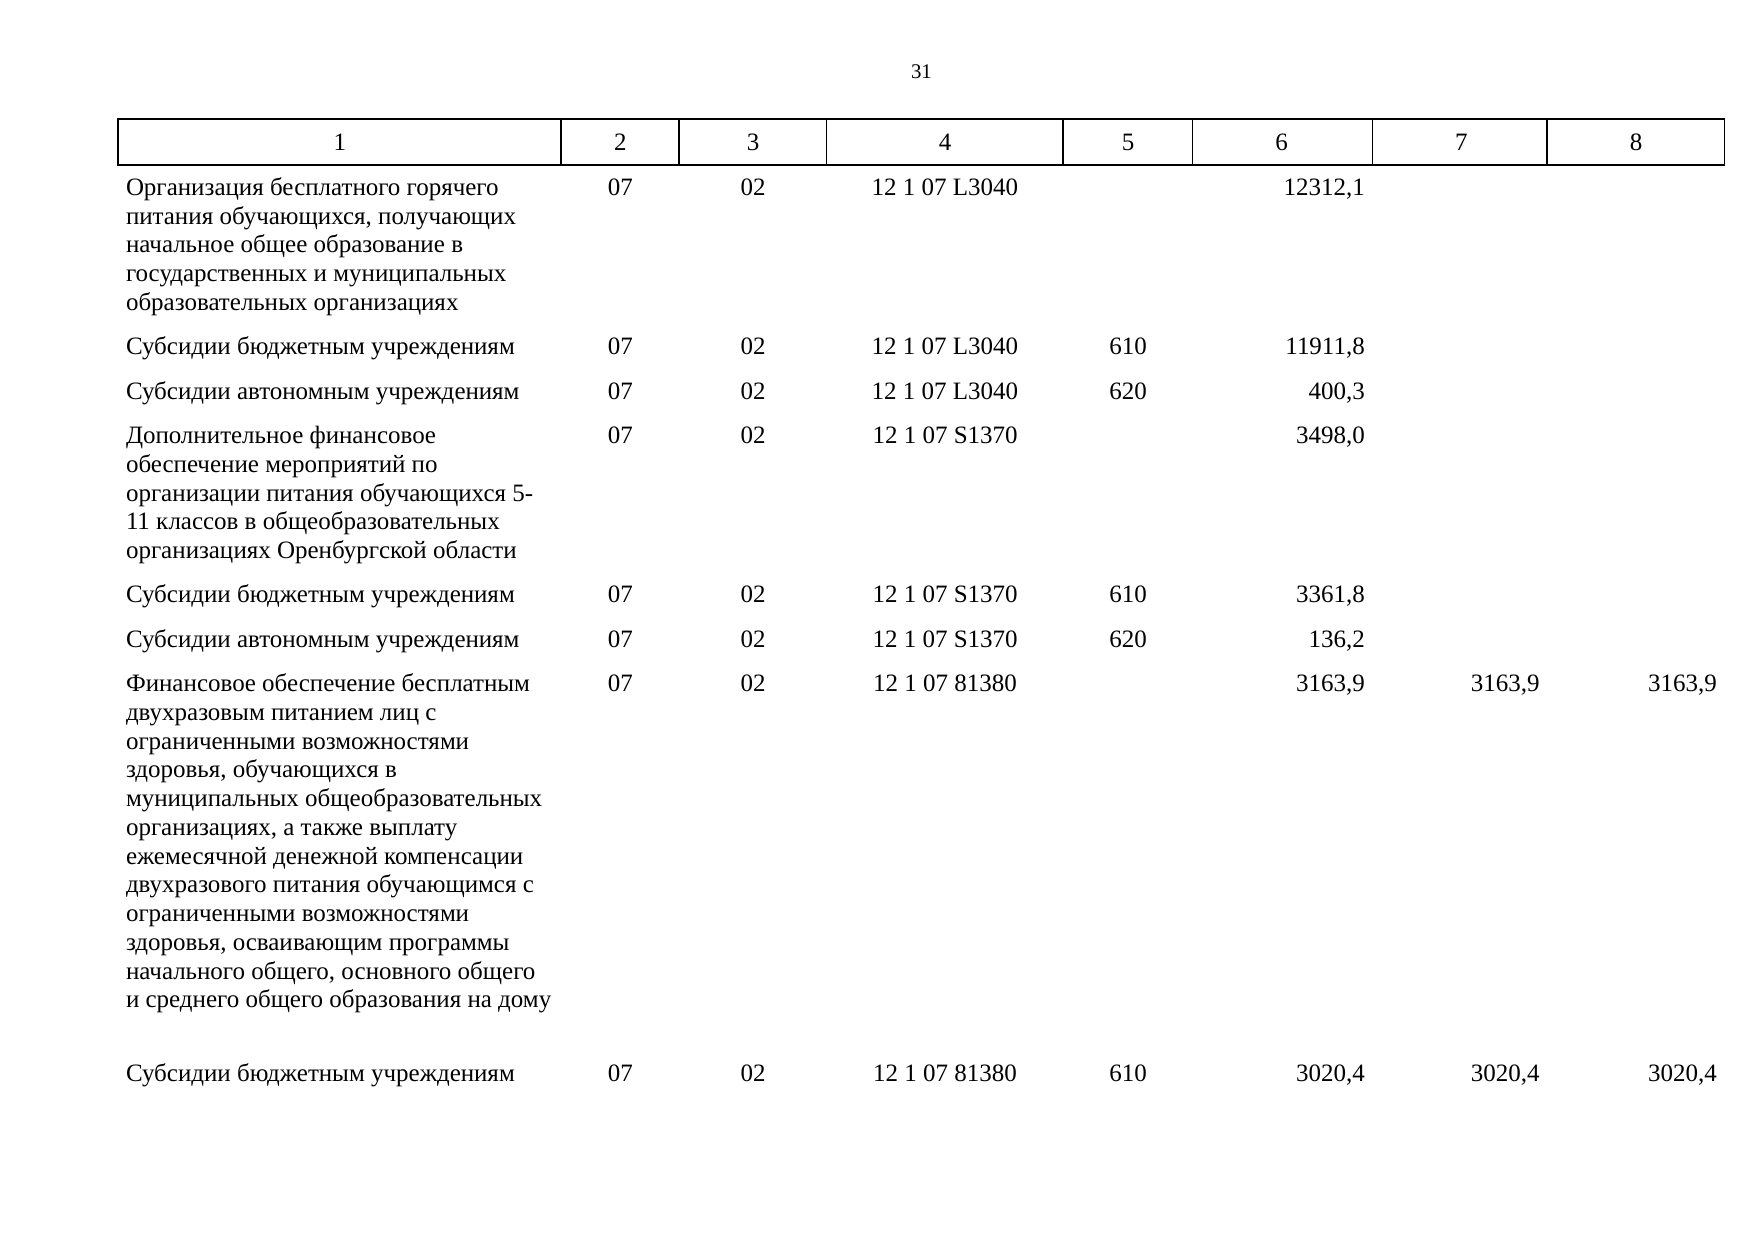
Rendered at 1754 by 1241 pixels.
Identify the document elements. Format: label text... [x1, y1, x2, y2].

table_cell [1547, 572, 1724, 616]
table_cell 07 [561, 572, 679, 616]
table_cell 400,3 [1193, 368, 1372, 412]
table_cell 3163,9 [1193, 660, 1372, 1050]
table_cell 02 [679, 166, 827, 323]
table_cell 3361,8 [1193, 572, 1372, 616]
table_header [1193, 120, 1372, 164]
table_cell 07 [561, 324, 679, 368]
table_cell [1063, 660, 1193, 1050]
table_cell 136,2 [1193, 616, 1372, 660]
table_cell Субсидии автономным учреждениям [118, 616, 561, 660]
table_header 6 [1201, 128, 1362, 156]
table_cell 3020,4 [1193, 1050, 1372, 1094]
table_cell 12 1 07 81380 [827, 660, 1063, 1050]
table_header [680, 120, 826, 164]
table_cell 620 [1063, 616, 1193, 660]
table_cell 07 [561, 660, 679, 1050]
table_cell [1372, 572, 1547, 616]
table_header 5 [1071, 128, 1185, 156]
table_header [1064, 120, 1192, 164]
table_cell Субсидии автономным учреждениям [118, 368, 561, 412]
table_cell 12 1 07 L3040 [827, 324, 1063, 368]
table_cell 12 1 07 S1370 [827, 412, 1063, 572]
table_cell 02 [679, 616, 827, 660]
table_cell 02 [679, 324, 827, 368]
table_header [1373, 120, 1546, 164]
table_cell [1063, 412, 1193, 572]
table_cell [1547, 412, 1724, 572]
table_cell 3163,9 [1372, 660, 1547, 1050]
table_cell 3020,4 [1547, 1050, 1724, 1094]
table_cell [1372, 412, 1547, 572]
table_header [1548, 120, 1724, 164]
table_cell [1063, 166, 1193, 323]
table_header 3 [687, 128, 819, 156]
table_cell [1372, 166, 1547, 323]
table_cell Дополнительное финансовое обеспечение мероприятий по организации питания обучающихся 5-11 классов в общеобразовательных организациях Оренбургской области [118, 412, 561, 572]
table_cell 12 1 07 L3040 [827, 166, 1063, 323]
table_cell [1547, 616, 1724, 660]
table_cell Субсидии бюджетным учреждениям [118, 572, 561, 616]
table_cell [1372, 368, 1547, 412]
table_cell Субсидии бюджетным учреждениям [118, 1050, 561, 1094]
table_cell 12312,1 [1193, 166, 1372, 323]
table_header 7 [1380, 128, 1542, 156]
table_cell [1547, 166, 1724, 323]
table_cell 07 [561, 412, 679, 572]
table_header 1 [126, 128, 553, 156]
table_cell 610 [1063, 324, 1193, 368]
table_cell 07 [561, 616, 679, 660]
table_cell 07 [561, 166, 679, 323]
table_cell 620 [1063, 368, 1193, 412]
table_cell 11911,8 [1193, 324, 1372, 368]
table_cell 12 1 07 L3040 [827, 368, 1063, 412]
table_cell 02 [679, 572, 827, 616]
table_cell 610 [1063, 1050, 1193, 1094]
table_cell 12 1 07 81380 [827, 1050, 1063, 1094]
table_cell [1372, 324, 1547, 368]
table_cell 07 [561, 1050, 679, 1094]
table_cell [1547, 368, 1724, 412]
table_header [119, 120, 560, 164]
table_cell Финансовое обеспечение бесплатным двухразовым питанием лиц с ограниченными возможностями здоровья, обучающихся в муниципальных общеобразовательных организациях, а также выплату ежемесячной денежной компенсации двухразового питания обучающимся с ограниченными возможностями здоровья, осваивающим программы начального общего, основного общего и среднего общего образования на дому [118, 660, 561, 1050]
table_cell 610 [1063, 572, 1193, 616]
table_header 2 [569, 128, 671, 156]
table_cell 07 [561, 368, 679, 412]
table_cell 02 [679, 412, 827, 572]
table_cell 12 1 07 S1370 [827, 616, 1063, 660]
table_header 4 [835, 128, 1055, 156]
table_cell 3020,4 [1372, 1050, 1547, 1094]
table_header [827, 120, 1062, 164]
table_cell 3498,0 [1193, 412, 1372, 572]
table_cell [1547, 324, 1724, 368]
table_header 8 [1555, 128, 1716, 156]
table_cell 02 [679, 1050, 827, 1094]
table_cell Субсидии бюджетным учреждениям [118, 324, 561, 368]
table_cell [1372, 616, 1547, 660]
table_cell 3163,9 [1547, 660, 1724, 1050]
table_cell 02 [679, 368, 827, 412]
table_cell 02 [679, 660, 827, 1050]
table_cell Организация бесплатного горячего питания обучающихся, получающих начальное общее образование в государственных и муниципальных образовательных организациях [118, 166, 561, 323]
table_header [562, 120, 678, 164]
table_cell 12 1 07 S1370 [827, 572, 1063, 616]
